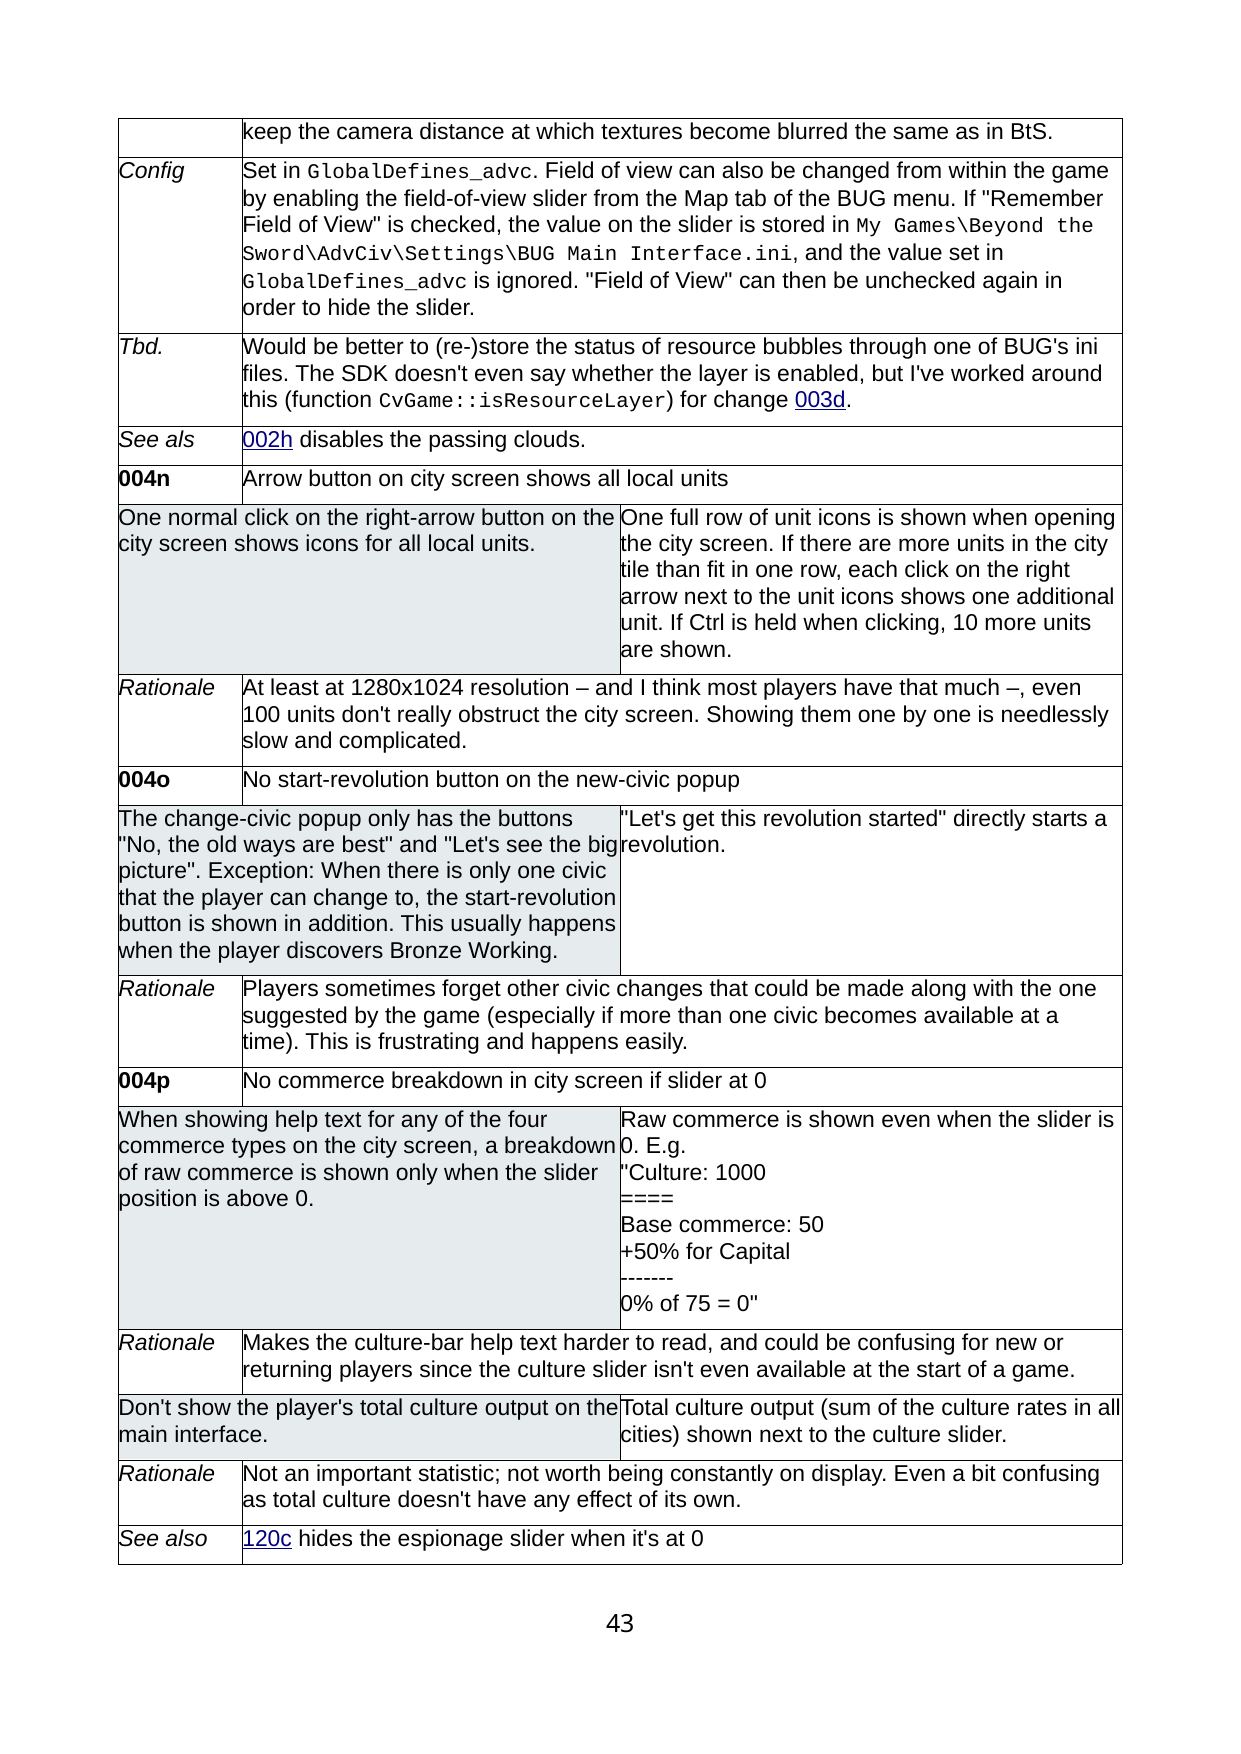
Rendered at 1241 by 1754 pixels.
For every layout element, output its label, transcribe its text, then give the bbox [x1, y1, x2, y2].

table_cell Raw commerce is shown even when the slider is 0. E.g. "Culture: 1000 ==== Base commerce: 50 +50% for Capital ------- 0% of 75 = 0" [621, 1107, 1122, 1329]
table_cell Would be better to (re-)store the status of resource bubbles through one of BUG's ini files. The SDK doesn't even say whether the layer is enabled, but I've worked around this (function CvGame::isResourceLayer) for change 003d. [243, 334, 1122, 426]
table_cell No start-revolution button on the new-civic popup [243, 767, 1122, 805]
table_cell Rationale [119, 976, 242, 1067]
table_cell Players sometimes forget other civic changes that could be made along with the one suggested by the game (especially if more than one civic becomes available at a time). This is frustrating and happens easily. [243, 976, 1122, 1067]
table_cell One normal click on the right-arrow button on the city screen shows icons for all local units. [119, 505, 620, 674]
table_cell The change-civic popup only has the buttons "No, the old ways are best" and "Let's see the big picture". Exception: When there is only one civic that the player can change to, the start-revolution button is shown in addition. This usually happens when the player discovers Bronze Working. [119, 806, 620, 975]
table_cell 004p [119, 1068, 242, 1106]
table_cell Arrow button on city screen shows all local units [243, 466, 1122, 504]
table_cell 004n [119, 466, 242, 504]
table_cell At least at 1280x1024 resolution – and I think most players have that much –, even 100 units don't really obstruct the city screen. Showing them one by one is needlessly slow and complicated. [243, 675, 1122, 766]
table_cell Tbd. [119, 334, 242, 426]
table_cell Don't show the player's total culture output on the main interface. [119, 1395, 620, 1459]
table_cell keep the camera distance at which textures become blurred the same as in BtS. [243, 119, 1122, 157]
table_cell One full row of unit icons is shown when opening the city screen. If there are more units in the city tile than fit in one row, each click on the right arrow next to the unit icons shows one additional unit. If Ctrl is held when clicking, 10 more units are shown. [621, 505, 1122, 674]
table_cell 004o [119, 767, 242, 805]
table_cell See als [119, 427, 242, 465]
table_cell "Let's get this revolution started" directly starts a revolution. [621, 806, 1122, 975]
table_cell See also [119, 1526, 242, 1563]
table_cell Makes the culture-bar help text harder to read, and could be confusing for new or returning players since the culture slider isn't even available at the start of a game. [243, 1330, 1122, 1394]
table_cell No commerce breakdown in city screen if slider at 0 [243, 1068, 1122, 1106]
table_cell Rationale [119, 1461, 242, 1525]
table_cell Config [119, 158, 242, 333]
table_cell Not an important statistic; not worth being constantly on display. Even a bit confusing as total culture doesn't have any effect of its own. [243, 1461, 1122, 1525]
table_cell Rationale [119, 1330, 242, 1394]
table_cell Set in GlobalDefines_advc. Field of view can also be changed from within the game by enabling the field-of-view slider from the Map tab of the BUG menu. If "Remember Field of View" is checked, the value on the slider is stored in My Games\Beyond the Sword\AdvCiv\Settings\BUG Main Interface.ini, and the value set in GlobalDefines_advc is ignored. "Field of View" can then be unchecked again in order to hide the slider. [243, 158, 1122, 333]
table_cell 002h disables the passing clouds. [243, 427, 1122, 465]
table_cell 120c hides the espionage slider when it's at 0 [243, 1526, 1122, 1563]
table_cell Total culture output (sum of the culture rates in all cities) shown next to the culture slider. [621, 1395, 1122, 1459]
table_cell [119, 119, 242, 157]
table_cell When showing help text for any of the four commerce types on the city screen, a breakdown of raw commerce is shown only when the slider position is above 0. [119, 1107, 620, 1329]
table_cell Rationale [119, 675, 242, 766]
